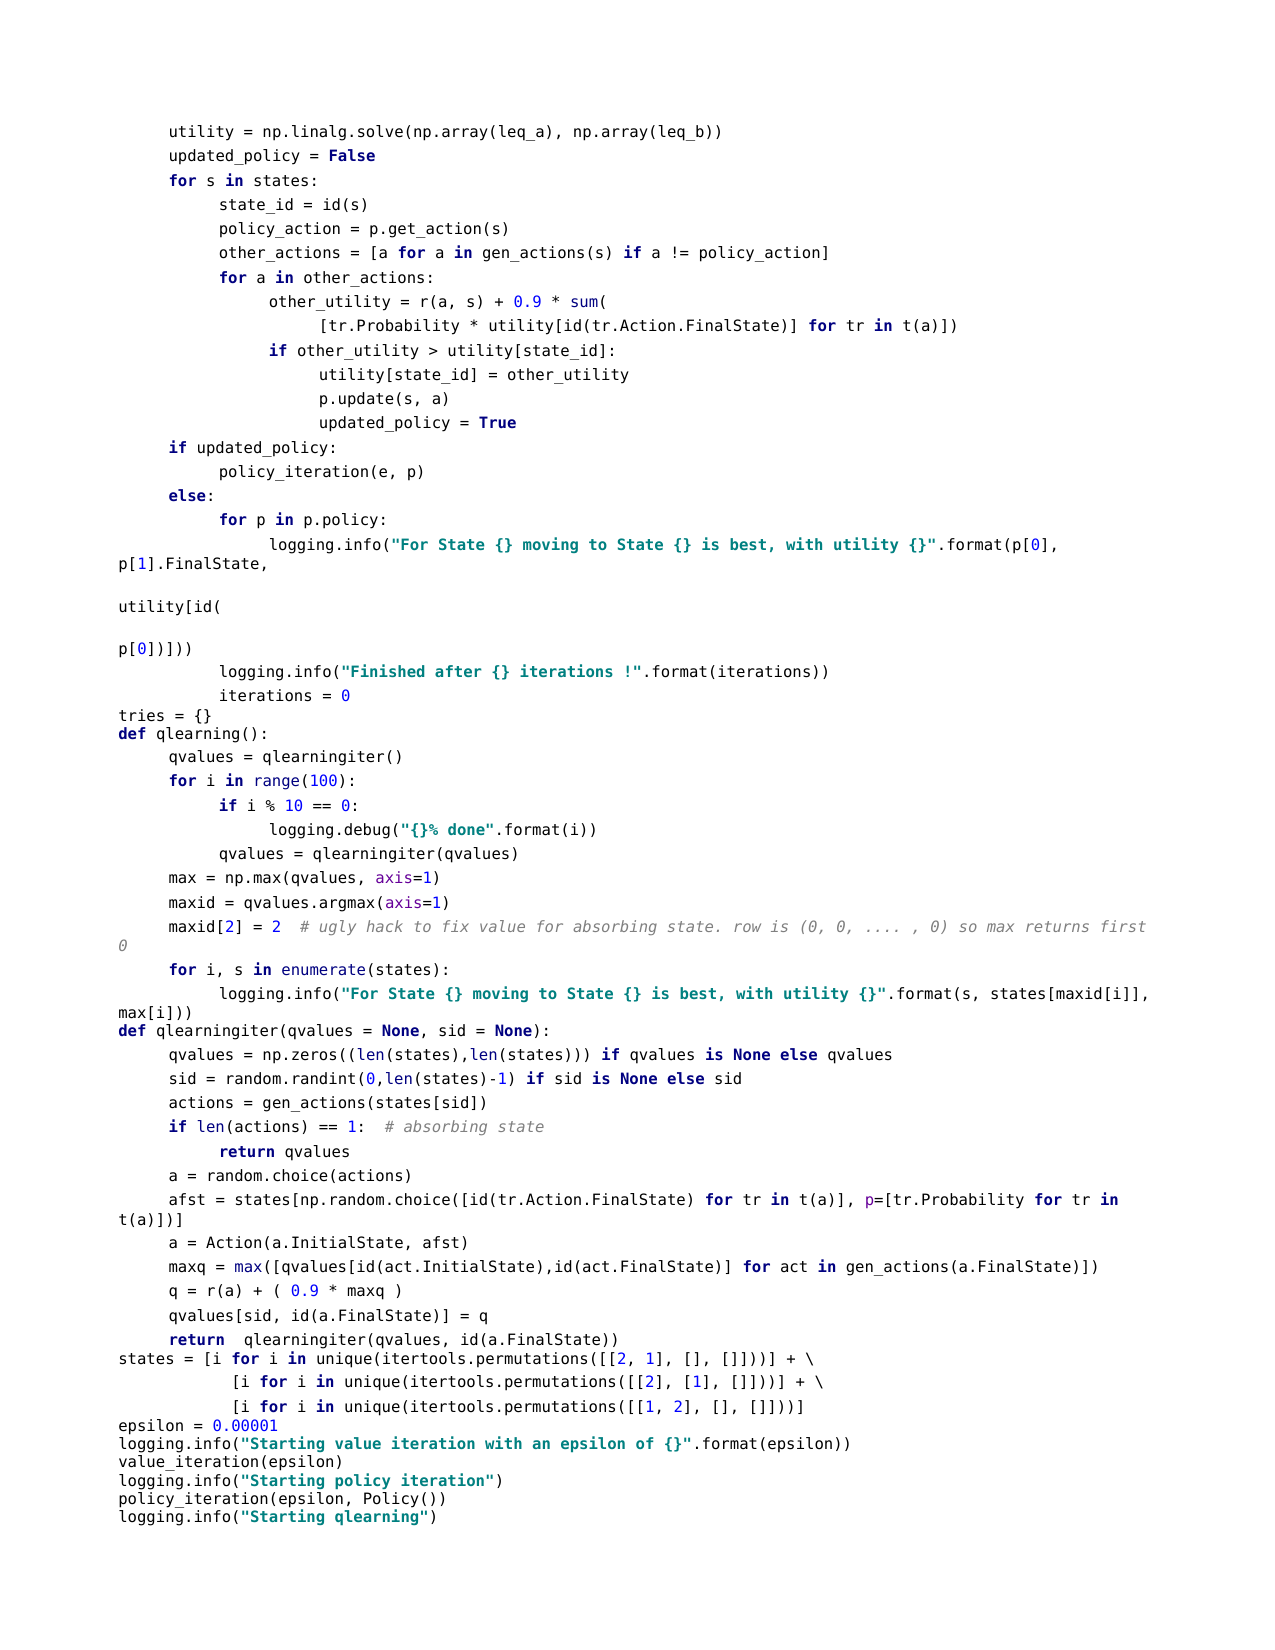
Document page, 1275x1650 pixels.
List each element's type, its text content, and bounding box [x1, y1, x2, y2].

text p.update(s, a) [118, 385, 1157, 409]
text for p in p.policy: [118, 506, 1157, 531]
text qvalues[sid, id(a.FinalState)] = q [118, 1302, 1157, 1326]
text qvalues = qlearningiter(qvalues) [118, 840, 1157, 864]
text [i for i in unique(itertools.permutations([[1, 2], [], []]))] [118, 1393, 1157, 1417]
text if len(actions) == 1: # absorbing state [118, 1113, 1157, 1138]
text other_utility = r(a, s) + 0.9 * sum( [118, 288, 1157, 312]
text maxid = qvalues.argmax(axis=1) [118, 889, 1157, 913]
text for i in range(100): [118, 767, 1157, 792]
text sid = random.randint(0,len(states)-1) if sid is None else sid [118, 1065, 1157, 1089]
text for s in states: [118, 167, 1157, 191]
text p[0])])) [118, 616, 1157, 658]
text policy_iteration(e, p) [118, 458, 1157, 482]
text logging.info("Starting policy iteration") [118, 1472, 1157, 1490]
text logging.info("Finished after {} iterations !".format(iterations)) [118, 658, 1157, 682]
text value_iteration(epsilon) [118, 1453, 1157, 1472]
text qvalues = np.zeros((len(states),len(states))) if qvalues is None else qvalues [118, 1041, 1157, 1065]
text other_actions = [a for a in gen_actions(s) if a != policy_action] [118, 239, 1157, 264]
text [i for i in unique(itertools.permutations([[2], [1], []]))] + \ [118, 1368, 1157, 1393]
text state_id = id(s) [118, 191, 1157, 215]
text tries = {} [118, 707, 1157, 725]
text logging.info("For State {} moving to State {} is best, with utility {}".format(s, states[maxid[i]], max[i])) [118, 980, 1157, 1022]
text a = Action(a.InitialState, afst) [118, 1229, 1157, 1253]
text updated_policy = False [118, 142, 1157, 167]
text return qlearningiter(qvalues, id(a.FinalState)) [118, 1326, 1157, 1350]
text states = [i for i in unique(itertools.permutations([[2, 1], [], []]))] + \ [118, 1350, 1157, 1368]
text for a in other_actions: [118, 264, 1157, 288]
text def qlearningiter(qvalues = None, sid = None): [118, 1022, 1157, 1041]
text iterations = 0 [118, 682, 1157, 707]
text logging.info("Starting value iteration with an epsilon of {}".format(epsilon)) [118, 1435, 1157, 1453]
text utility[id( [118, 573, 1157, 616]
text logging.info("Starting qlearning") [118, 1508, 1157, 1526]
text if i % 10 == 0: [118, 792, 1157, 816]
text afst = states[np.random.choice([id(tr.Action.FinalState) for tr in t(a)], p=[tr.Probability for tr in t(a)])] [118, 1186, 1157, 1229]
text qvalues = qlearningiter() [118, 743, 1157, 767]
text def qlearning(): [118, 725, 1157, 743]
text utility[state_id] = other_utility [118, 361, 1157, 385]
text q = r(a) + ( 0.9 * maxq ) [118, 1277, 1157, 1302]
text else: [118, 482, 1157, 506]
text policy_action = p.get_action(s) [118, 215, 1157, 239]
text max = np.max(qvalues, axis=1) [118, 864, 1157, 889]
text updated_policy = True [118, 409, 1157, 434]
text for i, s in enumerate(states): [118, 956, 1157, 980]
text if other_utility > utility[state_id]: [118, 337, 1157, 361]
text maxid[2] = 2 # ugly hack to fix value for absorbing state. row is (0, 0, .... , 0) so max returns first 0 [118, 913, 1157, 956]
text if updated_policy: [118, 434, 1157, 458]
text a = random.choice(actions) [118, 1162, 1157, 1186]
text maxq = max([qvalues[id(act.InitialState),id(act.FinalState)] for act in gen_actions(a.FinalState)]) [118, 1253, 1157, 1277]
text policy_iteration(epsilon, Policy()) [118, 1490, 1157, 1508]
text actions = gen_actions(states[sid]) [118, 1089, 1157, 1113]
text logging.debug("{}% done".format(i)) [118, 816, 1157, 840]
text utility = np.linalg.solve(np.array(leq_a), np.array(leq_b)) [118, 118, 1157, 142]
text [tr.Probability * utility[id(tr.Action.FinalState)] for tr in t(a)]) [118, 312, 1157, 337]
text epsilon = 0.00001 [118, 1417, 1157, 1435]
text return qvalues [118, 1138, 1157, 1162]
text logging.info("For State {} moving to State {} is best, with utility {}".format(p[0], p[1].FinalState, [118, 531, 1157, 573]
